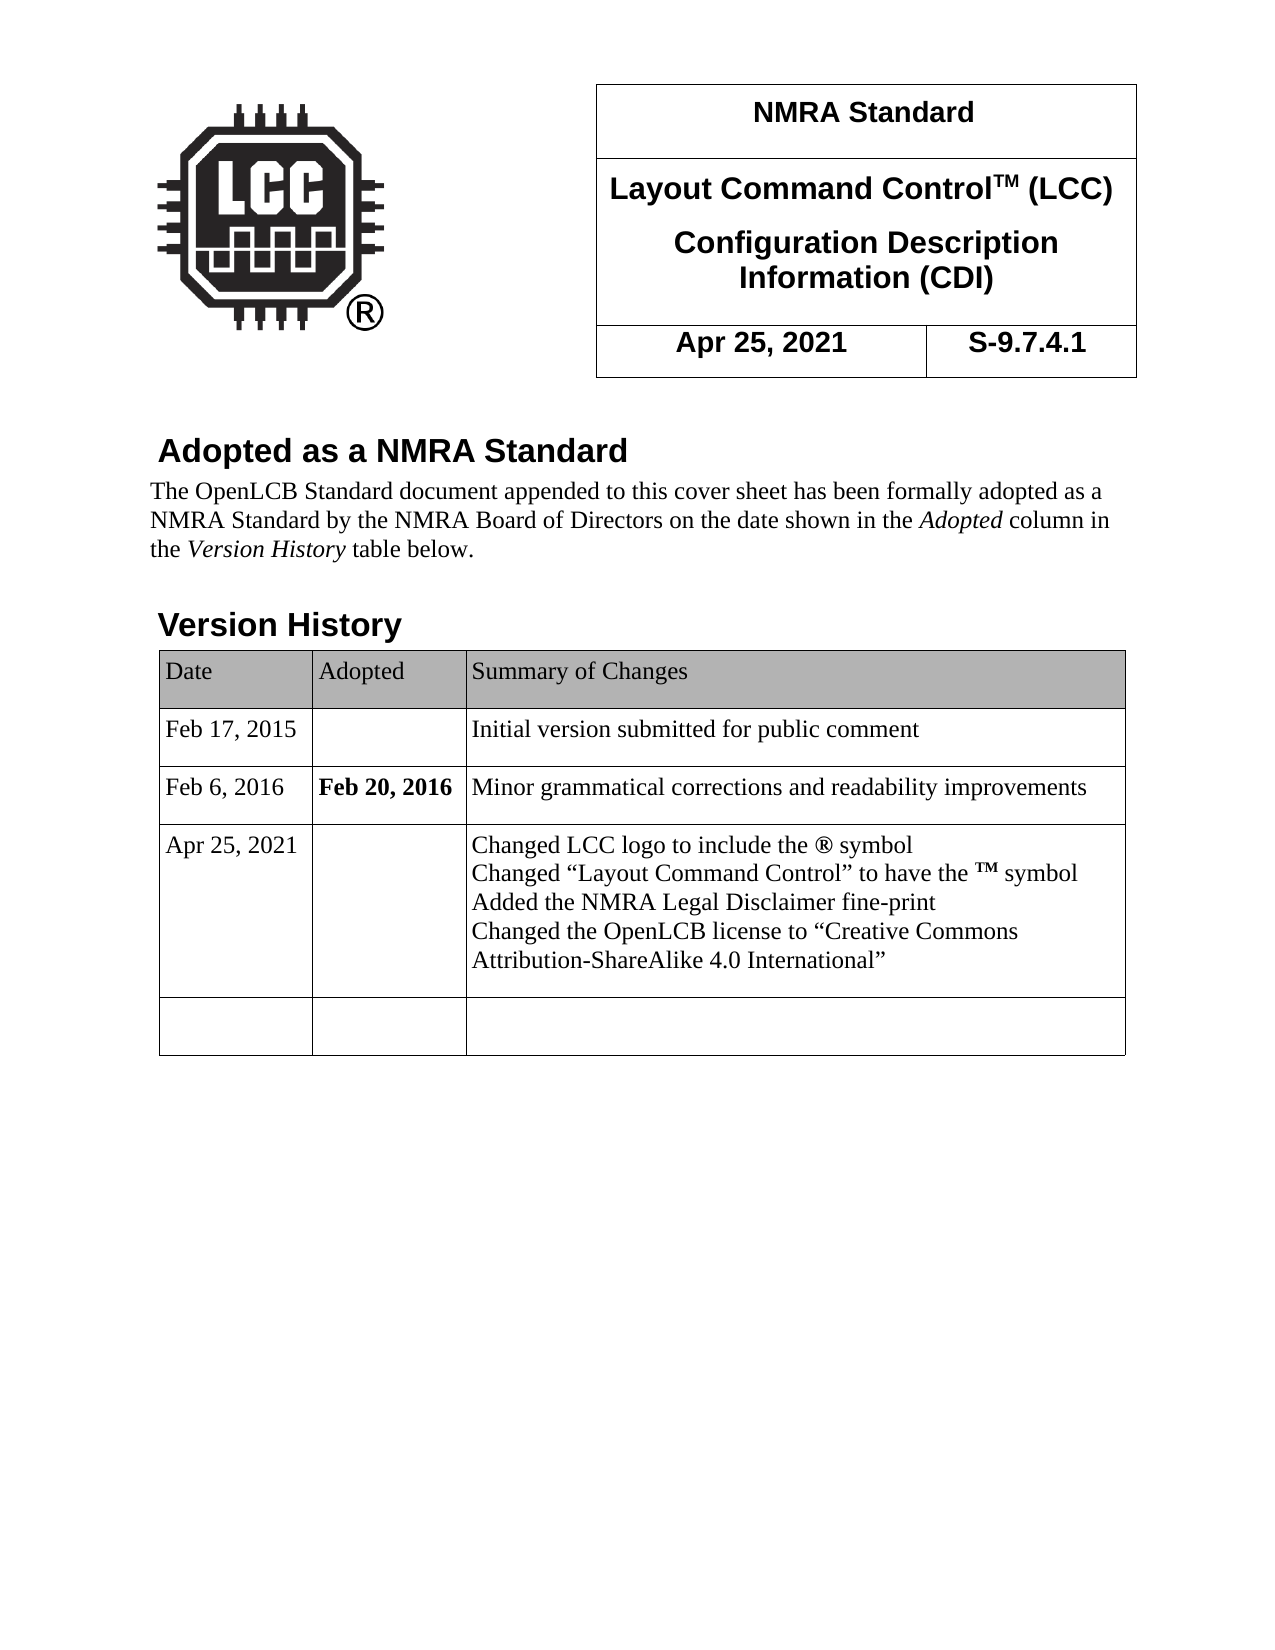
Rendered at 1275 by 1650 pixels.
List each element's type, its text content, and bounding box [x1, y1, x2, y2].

subtitle Version History [112, 605, 1125, 644]
text The OpenLCB Standard document appended to this cover sheet has been formally adopted as a NMRA Standard by the NMRA Board of Directors on the date shown in the Adopted column in the Version History table below. [150, 476, 1125, 562]
table_header Date [160, 651, 312, 708]
table_cell [313, 825, 466, 997]
table_cell [313, 709, 466, 766]
table_header Summary of Changes [467, 651, 1125, 708]
table_cell [313, 998, 466, 1055]
table_cell [467, 998, 1125, 1055]
table_cell Feb 17, 2015 [160, 709, 312, 766]
picture [138, 85, 405, 347]
table_cell [160, 998, 312, 1055]
table_cell Changed LCC logo to include the ® symbol Changed “Layout Command Control” to have the TM symbol Added the NMRA Legal Disclaimer fine-print Changed the OpenLCB license to “Creative Commons Attribution-ShareAlike 4.0 International” [467, 825, 1125, 997]
subtitle Adopted as a NMRA Standard [112, 432, 1125, 470]
table_cell Apr 25, 2021 [160, 825, 312, 997]
table_cell Feb 20, 2016 [313, 767, 466, 824]
table_cell Minor grammatical corrections and readability improvements [467, 767, 1125, 824]
table_cell Initial version submitted for public comment [467, 709, 1125, 766]
table_cell Feb 6, 2016 [160, 767, 312, 824]
table_header Adopted [313, 651, 466, 708]
